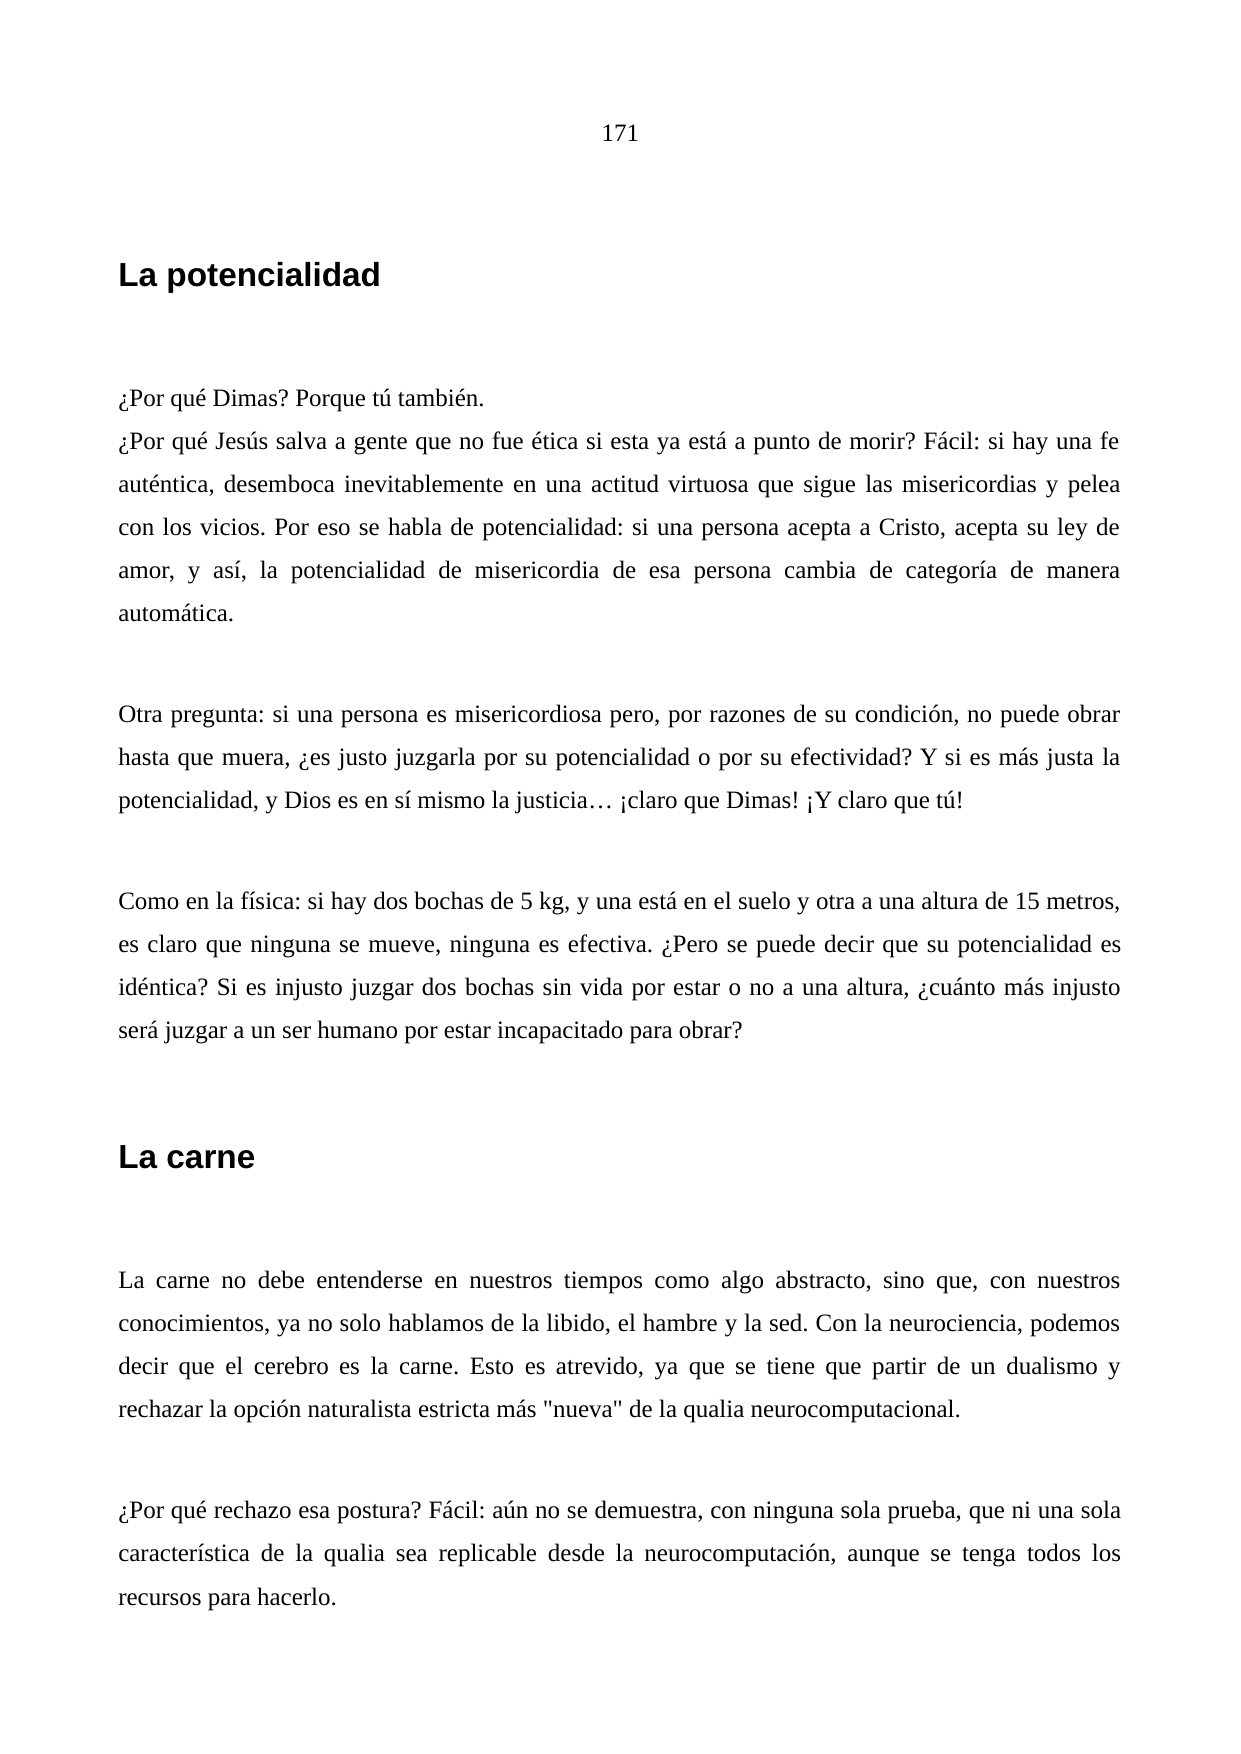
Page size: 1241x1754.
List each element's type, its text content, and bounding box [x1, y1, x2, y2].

text ¿Por qué Jesús salva a gente que no fue ética si esta ya está a punto de morir? Fácil: si hay una fe auténtica, desemboca inevitablemente en una actitud virtuosa que sigue las misericordias y pelea con los vicios. Por eso se habla de potencialidad: si una persona acepta a Cristo, acepta su ley de amor, y así, la potencialidad de misericordia de esa persona cambia de categoría de manera automática. [118, 426, 1122, 627]
text ¿Por qué rechazo esa postura? Fácil: aún no se demuestra, con ninguna sola prueba, que ni una sola característica de la qualia sea replicable desde la neurocomputación, aunque se tenga todos los recursos para hacerlo. [118, 1495, 1122, 1610]
subtitle La carne [118, 1137, 1122, 1176]
text Otra pregunta: si una persona es misericordiosa pero, por razones de su condición, no puede obrar hasta que muera, ¿es justo juzgarla por su potencialidad o por su efectividad? Y si es más justa la potencialidad, y Dios es en sí mismo la justicia… ¡claro que Dimas! ¡Y claro que tú! [118, 699, 1122, 814]
text ¿Por qué Dimas? Porque tú también. [118, 383, 1122, 411]
text Como en la física: si hay dos bochas de 5 kg, y una está en el suelo y otra a una altura de 15 metros, es claro que ninguna se mueve, ninguna es efectiva. ¿Pero se puede decir que su potencialidad es idéntica? Si es injusto juzgar dos bochas sin vida por estar o no a una altura, ¿cuánto más injusto será juzgar a un ser humano por estar incapacitado para obrar? [118, 886, 1122, 1044]
text La carne no debe entenderse en nuestros tiempos como algo abstracto, sino que, con nuestros conocimientos, ya no solo hablamos de la libido, el hambre y la sed. Con la neurociencia, podemos decir que el cerebro es la carne. Esto es atrevido, ya que se tiene que partir de un dualismo y rechazar la opción naturalista estricta más "nueva" de la qualia neurocomputacional. [118, 1265, 1122, 1423]
subtitle La potencialidad [118, 255, 1122, 293]
